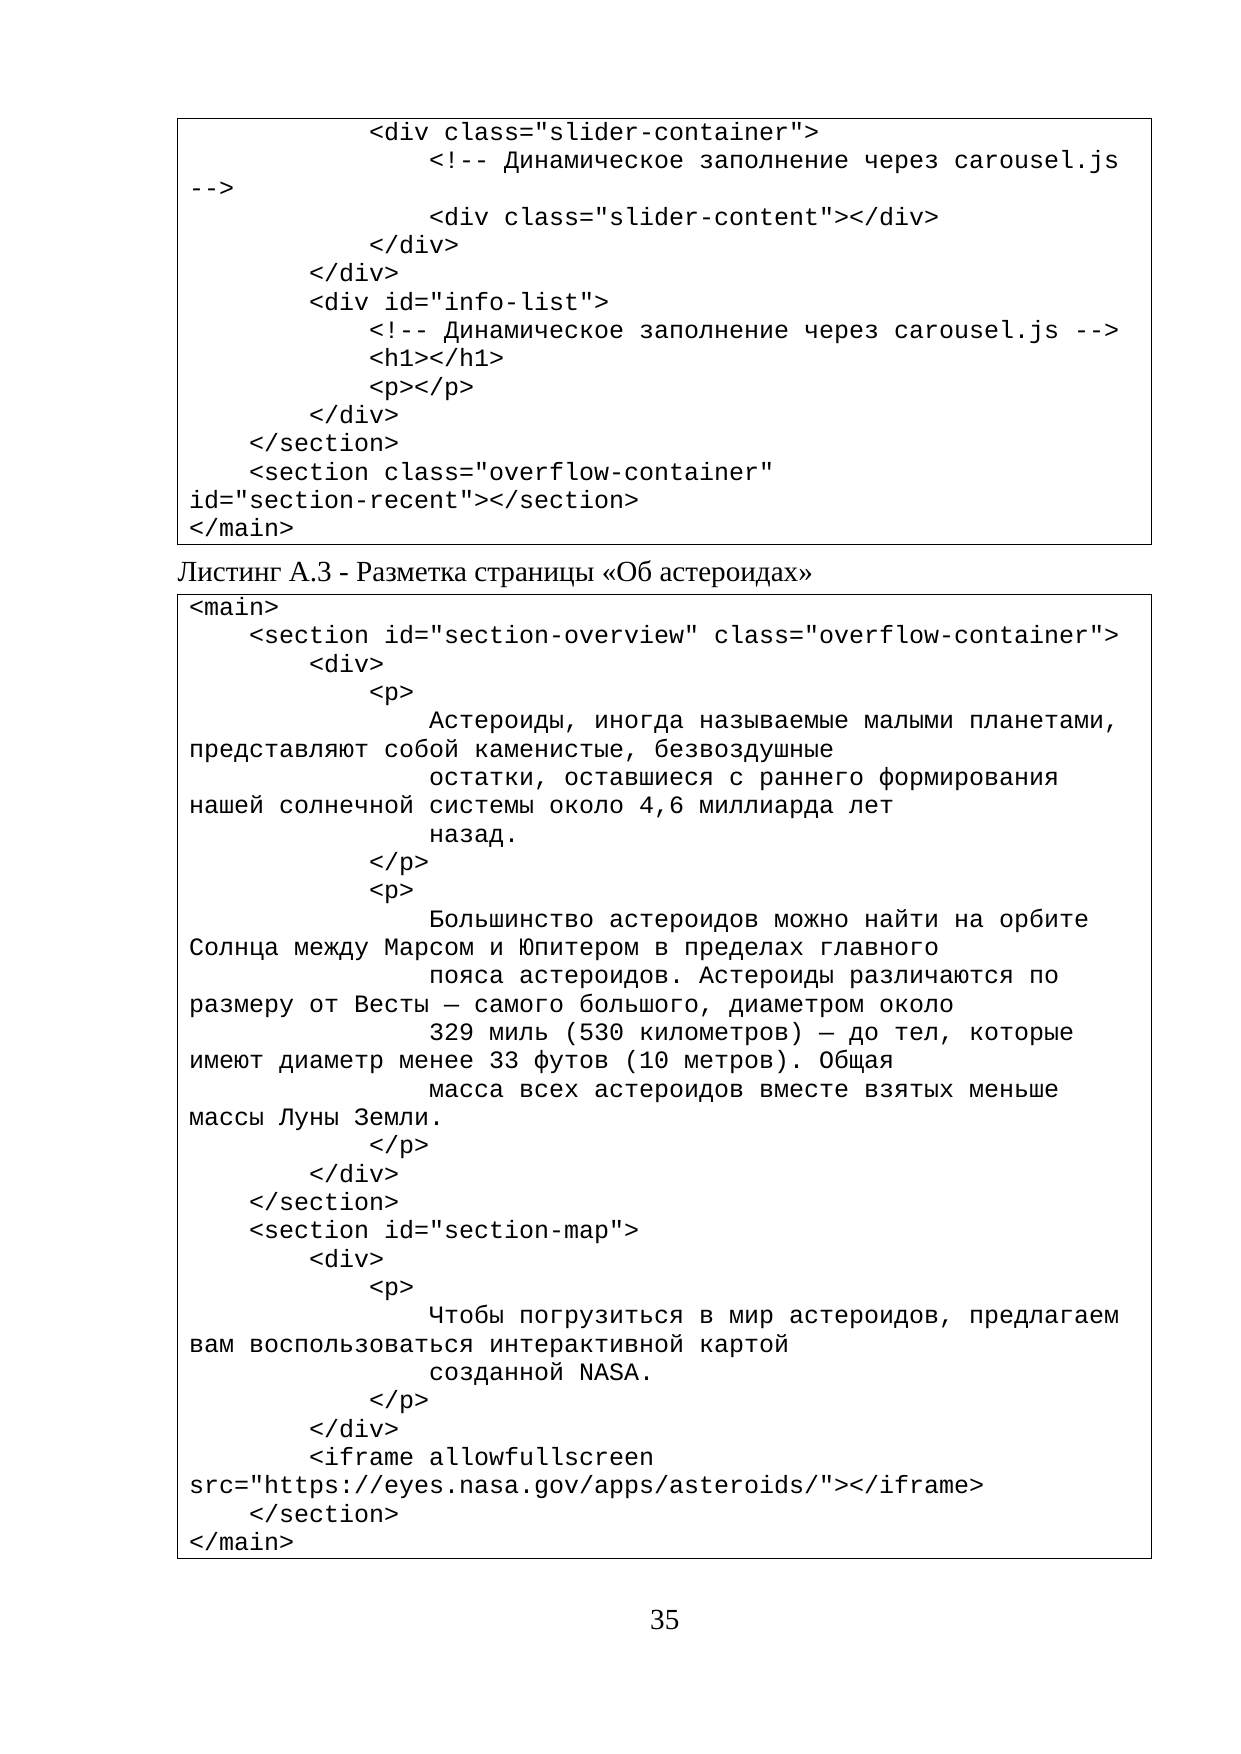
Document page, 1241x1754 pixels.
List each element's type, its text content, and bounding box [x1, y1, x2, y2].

text Листинг A.3 - Разметка страницы «Об астероидах» [177, 554, 1152, 588]
table_header <div class="slider-container"> <!-- Динамическое заполнение через carousel.js --> <div class="slider-content"></div> </div> </div> <div id="info-list"> <!-- Динамическое заполнение через carousel.js --> <h1></h1> <p></p> </div> </section> <section class="overflow-container" id="section-recent"></section> </main> [178, 119, 1151, 544]
table_header <main> <section id="section-overview" class="overflow-container"> <div> <p> Астероиды, иногда называемые малыми планетами, представляют собой каменистые, безвоздушные остатки, оставшиеся с раннего формирования нашей солнечной системы около 4,6 миллиарда лет назад. </p> <p> Большинство астероидов можно найти на орбите Солнца между Марсом и Юпитером в пределах главного пояса астероидов. Астероиды различаются по размеру от Весты — самого большого, диаметром около 329 миль (530 километров) — до тел, которые имеют диаметр менее 33 футов (10 метров). Общая масса всех астероидов вместе взятых меньше массы Луны Земли. </p> </div> </section> <section id="section-map"> <div> <p> Чтобы погрузиться в мир астероидов, предлагаем вам воспользоваться интерактивной картой созданной NASA. </p> </div> <iframe allowfullscreen src="https://eyes.nasa.gov/apps/asteroids/"></iframe> </section> </main> [178, 595, 1151, 1558]
